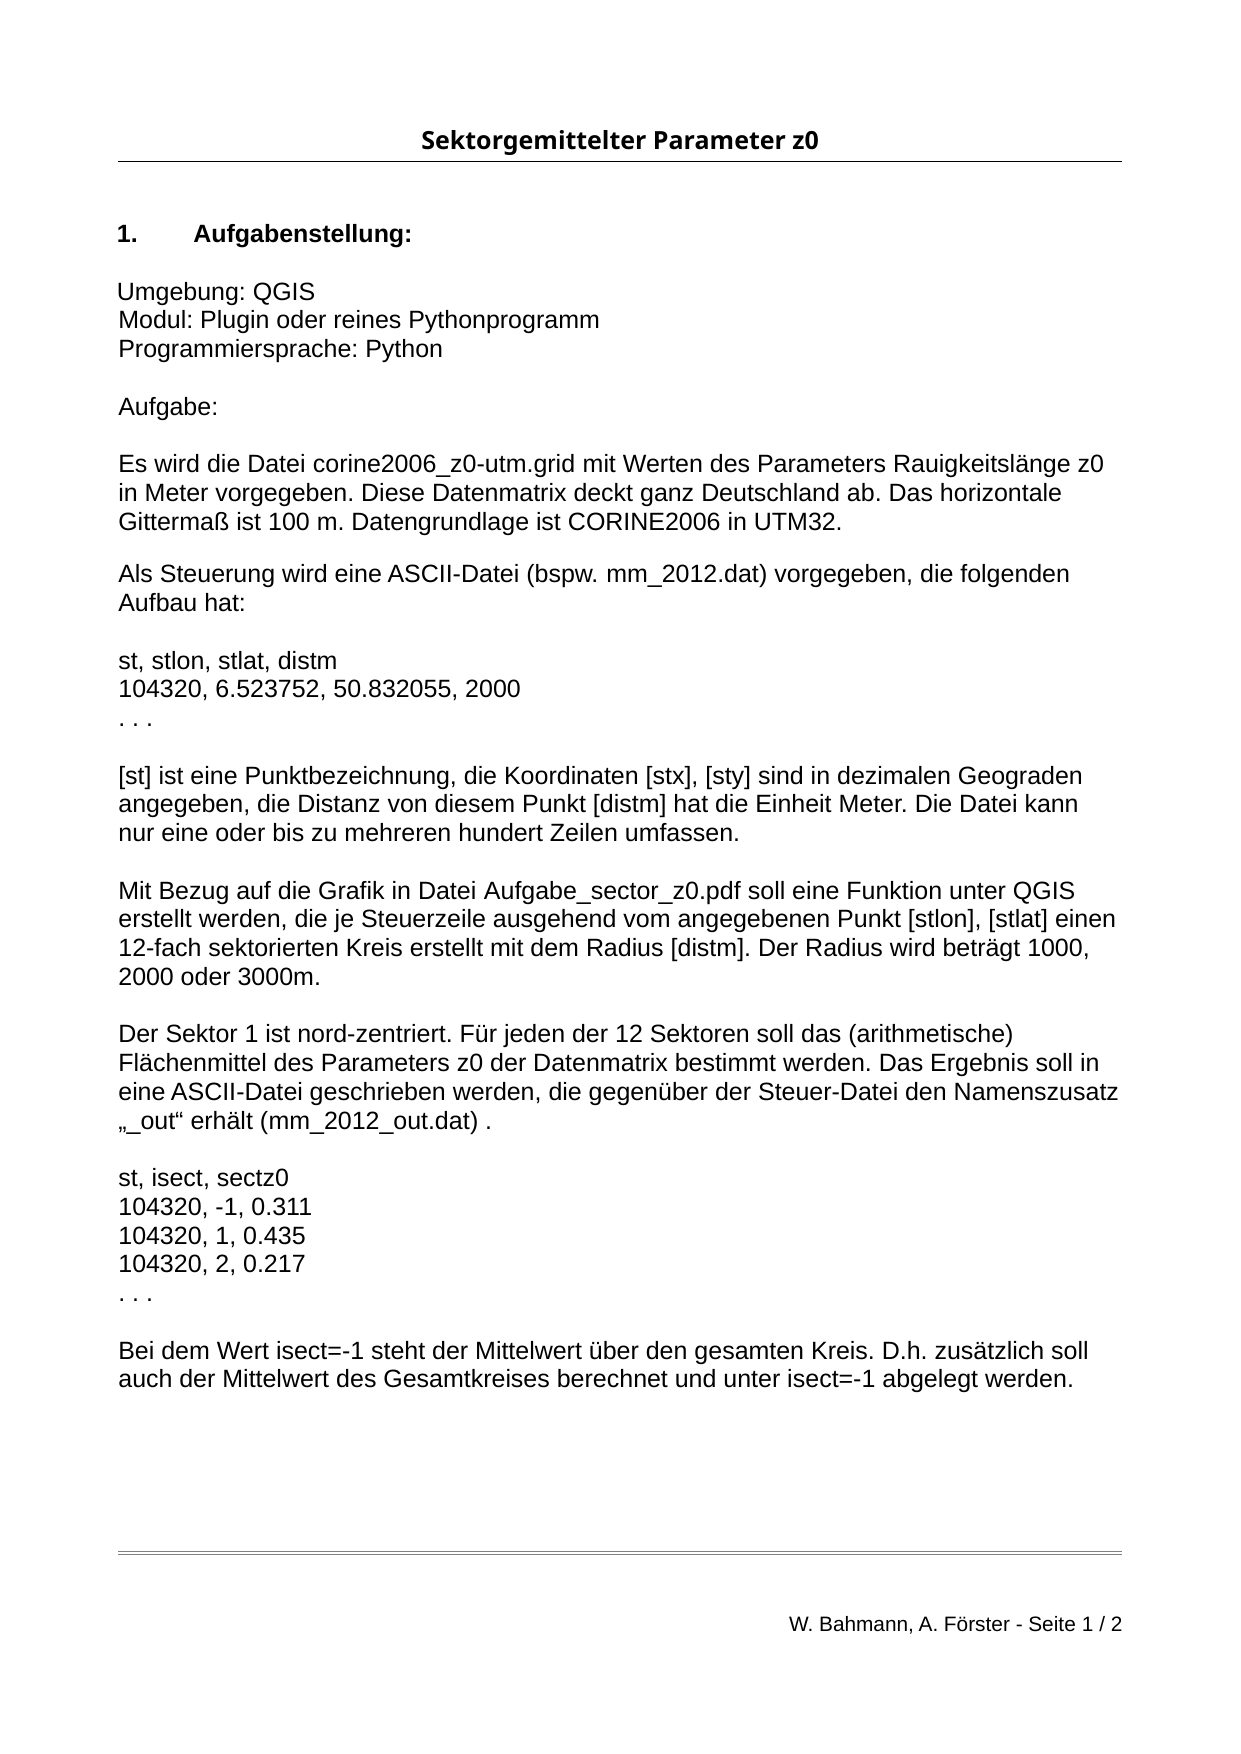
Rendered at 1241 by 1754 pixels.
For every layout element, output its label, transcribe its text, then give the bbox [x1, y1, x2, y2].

text . . . [118, 703, 1122, 732]
text 104320, 6.523752, 50.832055, 2000 [118, 674, 1122, 703]
text 104320, 1, 0.435 [118, 1221, 1122, 1249]
list Umgebung: QGIS [117, 248, 1122, 306]
text [118, 1422, 1122, 1479]
text . . . [118, 1278, 1122, 1307]
text 104320, -1, 0.311 [118, 1192, 1122, 1221]
text st, stlon, stlat, distm [118, 646, 1122, 674]
text 104320, 2, 0.217 [118, 1249, 1122, 1278]
text Bei dem Wert isect=-1 steht der Mittelwert über den gesamten Kreis. D.h. zusätzlich soll auch der Mittelwert des Gesamtkreises berechnet und unter isect=-1 abgelegt werden. [118, 1307, 1122, 1393]
text [st] ist eine Punktbezeichnung, die Koordinaten [stx], [sty] sind in dezimalen Geograden angegeben, die Distanz von diesem Punkt [distm] hat die Einheit Meter. Die Datei kann nur eine oder bis zu mehreren hundert Zeilen umfassen. [118, 761, 1122, 876]
text st, isect, sectz0 [118, 1134, 1122, 1192]
text Modul: Plugin oder reines Pythonprogramm [118, 306, 1122, 334]
text Programmiersprache: Python [118, 334, 1122, 363]
text Mit Bezug auf die Grafik in Datei Aufgabe_sector_z0.pdf soll eine Funktion unter QGIS erstellt werden, die je Steuerzeile ausgehend vom angegebenen Punkt [stlon], [stlat] einen 12-fach sektorierten Kreis erstellt mit dem Radius [distm]. Der Radius wird beträgt 1000, 2000 oder 3000m. Der Sektor 1 ist nord-zentriert. Für jeden der 12 Sektoren soll das (arithmetische) Flächenmittel des Parameters z0 der Datenmatrix bestimmt werden. Das Ergebnis soll in eine ASCII-Datei geschrieben werden, die gegenüber der Steuer-Datei den Namenszusatz „_out“ erhält (mm_2012_out.dat) . [118, 876, 1122, 1134]
text Es wird die Datei corine2006_z0-utm.grid mit Werten des Parameters Rauigkeitslänge z0 in Meter vorgegeben. Diese Datenmatrix deckt ganz Deutschland ab. Das horizontale Gittermaß ist 100 m. Datengrundlage ist CORINE2006 in UTM32. [118, 449, 1122, 559]
text Aufgabe: [118, 392, 1122, 449]
list Aufgabenstellung: [117, 219, 1122, 248]
text Als Steuerung wird eine ASCII-Datei (bspw. mm_2012.dat) vorgegeben, die folgenden Aufbau hat: [118, 559, 1122, 617]
